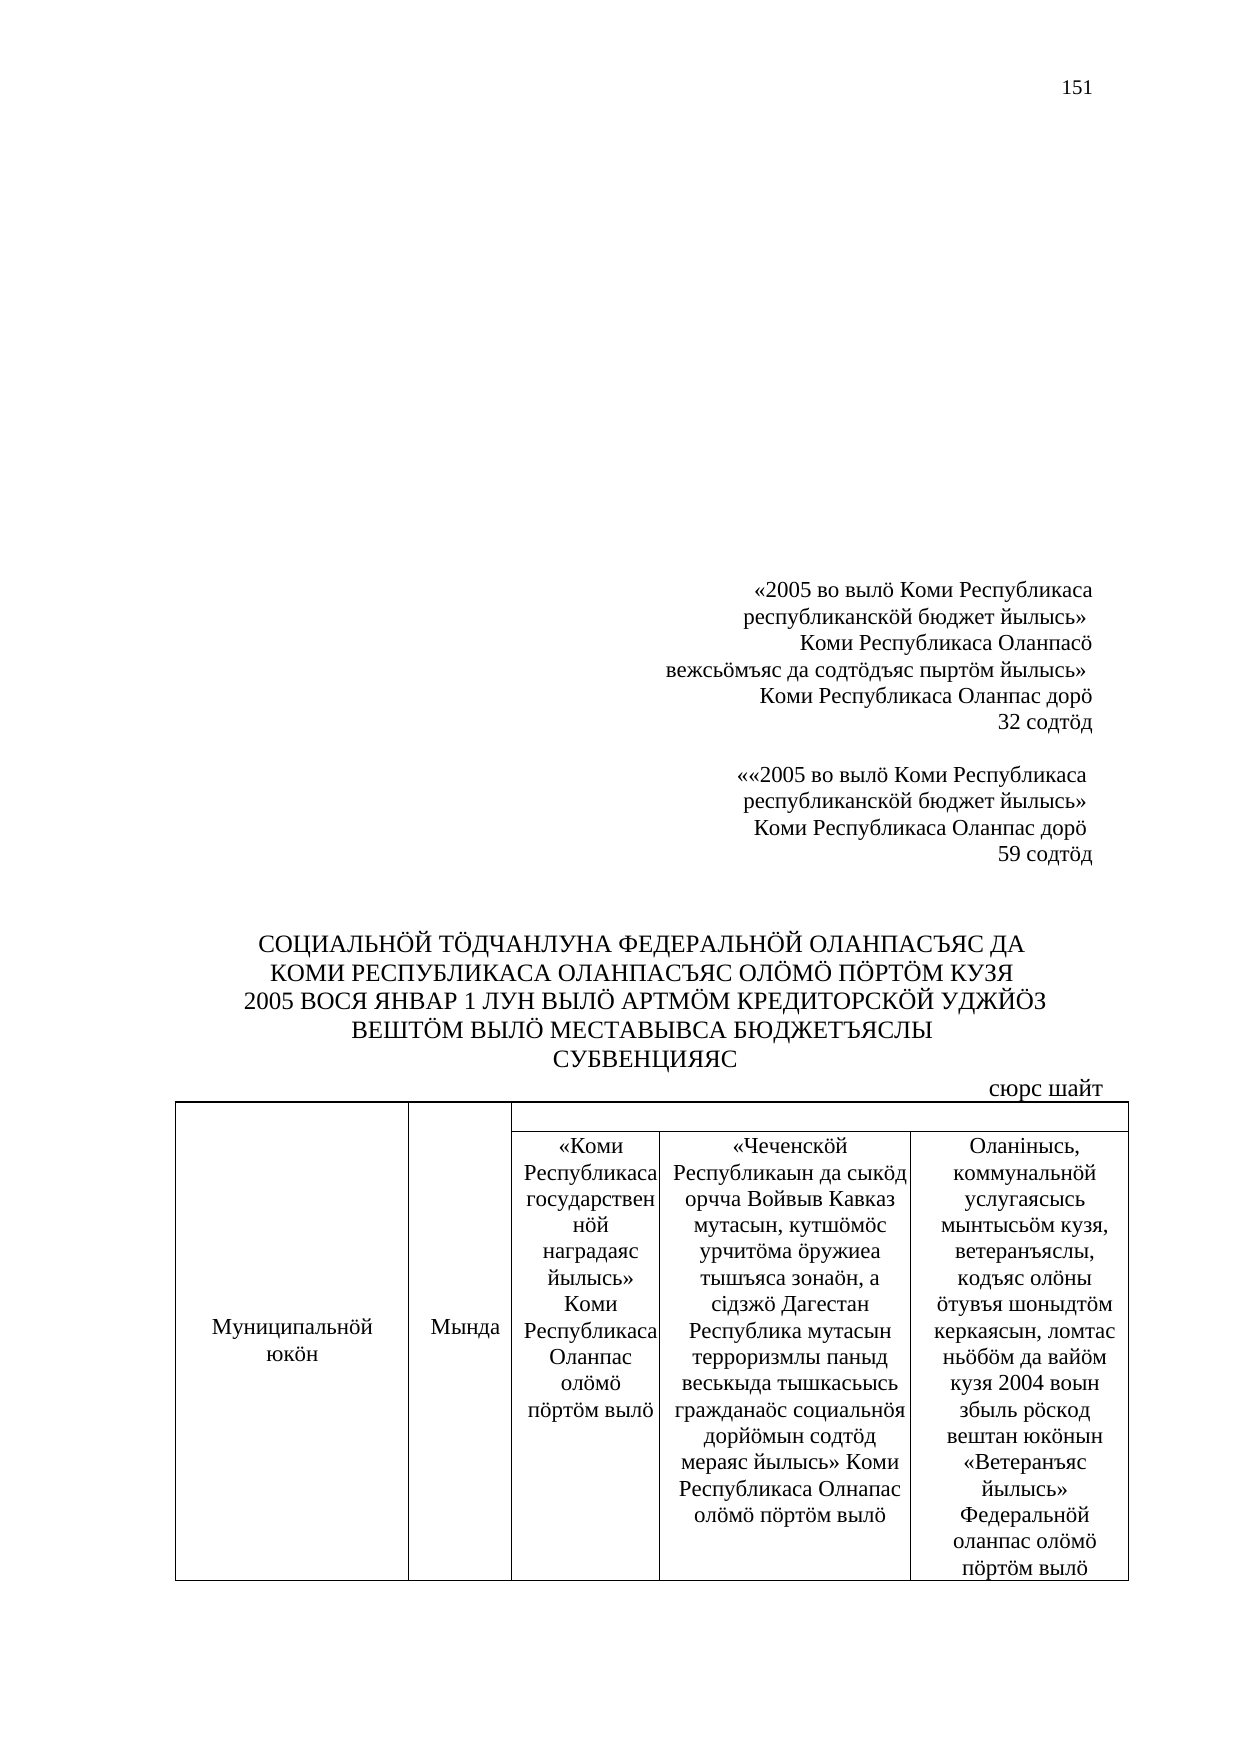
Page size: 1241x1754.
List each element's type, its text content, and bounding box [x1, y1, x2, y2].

table_header [1129, 1101, 1184, 1131]
text СУБВЕНЦИЯЯС [187, 1044, 1103, 1073]
text КОМИ РЕСПУБЛИКАСА ОЛАНПАСЪЯС ОЛÖМÖ ПÖРТÖМ КУЗЯ [187, 958, 1103, 986]
table_header Муниципальнöй юкöн [176, 1103, 408, 1580]
table_header [512, 1103, 1128, 1131]
text республиканскöй бюджет йылысь» [187, 787, 1093, 814]
table_cell Оланiнысь, коммунальнöй услугаясысь мынтысьöм кузя, ветеранъяслы, кодъяс олöны öтувъя шоныдтöм керкаясын, ломтас ньöбöм да вайöм кузя 2004 воын збыль рöскод вештан юкöнын «Ветеранъяс йылысь» Федеральнöй оланпас олöмö пöртöм вылö [911, 1132, 1128, 1580]
text сюрс шайт [187, 1073, 1103, 1101]
text Коми Республикаса Оланпас дорö [187, 682, 1093, 708]
text Коми Республикаса Оланпасö [187, 629, 1093, 656]
text 2005 ВОСЯ ЯНВАР 1 ЛУН ВЫЛÖ АРТМÖМ КРЕДИТОРСКÖЙ УДЖЙÖЗ ВЕШТÖМ ВЫЛÖ МЕСТАВЫВСА БЮДЖЕТЪЯСЛЫ [187, 986, 1103, 1044]
text СОЦИАЛЬНÖЙ ТÖДЧАНЛУНА ФЕДЕРАЛЬНÖЙ ОЛАНПАСЪЯС ДА [187, 929, 1103, 958]
text ««2005 во вылö Коми Республикаса [187, 761, 1093, 787]
table_cell [1129, 1131, 1184, 1580]
table_cell «Коми Республикаса государственнöй наградаяс йылысь» Коми Республикаса Оланпас олöмö пöртöм вылö [512, 1132, 659, 1580]
text «2005 во вылö Коми Республикаса [187, 577, 1093, 603]
text 59 содтöд [187, 840, 1093, 866]
text вежсьöмъяс да содтöдъяс пыртöм йылысь» [187, 656, 1093, 682]
text республиканскöй бюджет йылысь» [187, 603, 1093, 629]
text 32 содтöд [187, 708, 1093, 735]
text Коми Республикаса Оланпас дорö [187, 814, 1093, 840]
table_cell «Чеченскöй Республикаын да сыкöд орчча Войвыв Кавказ мутасын, кутшöмöс урчитöма öружиеа тышъяса зонаöн, а сiдзжö Дагестан Республика мутасын терроризмлы паныд веськыда тышкасьысь гражданаöс социальнöя дорйöмын содтöд мераяс йылысь» Коми Республикаса Олнапас олöмö пöртöм вылö [660, 1132, 910, 1580]
table_header Мында [409, 1103, 511, 1580]
